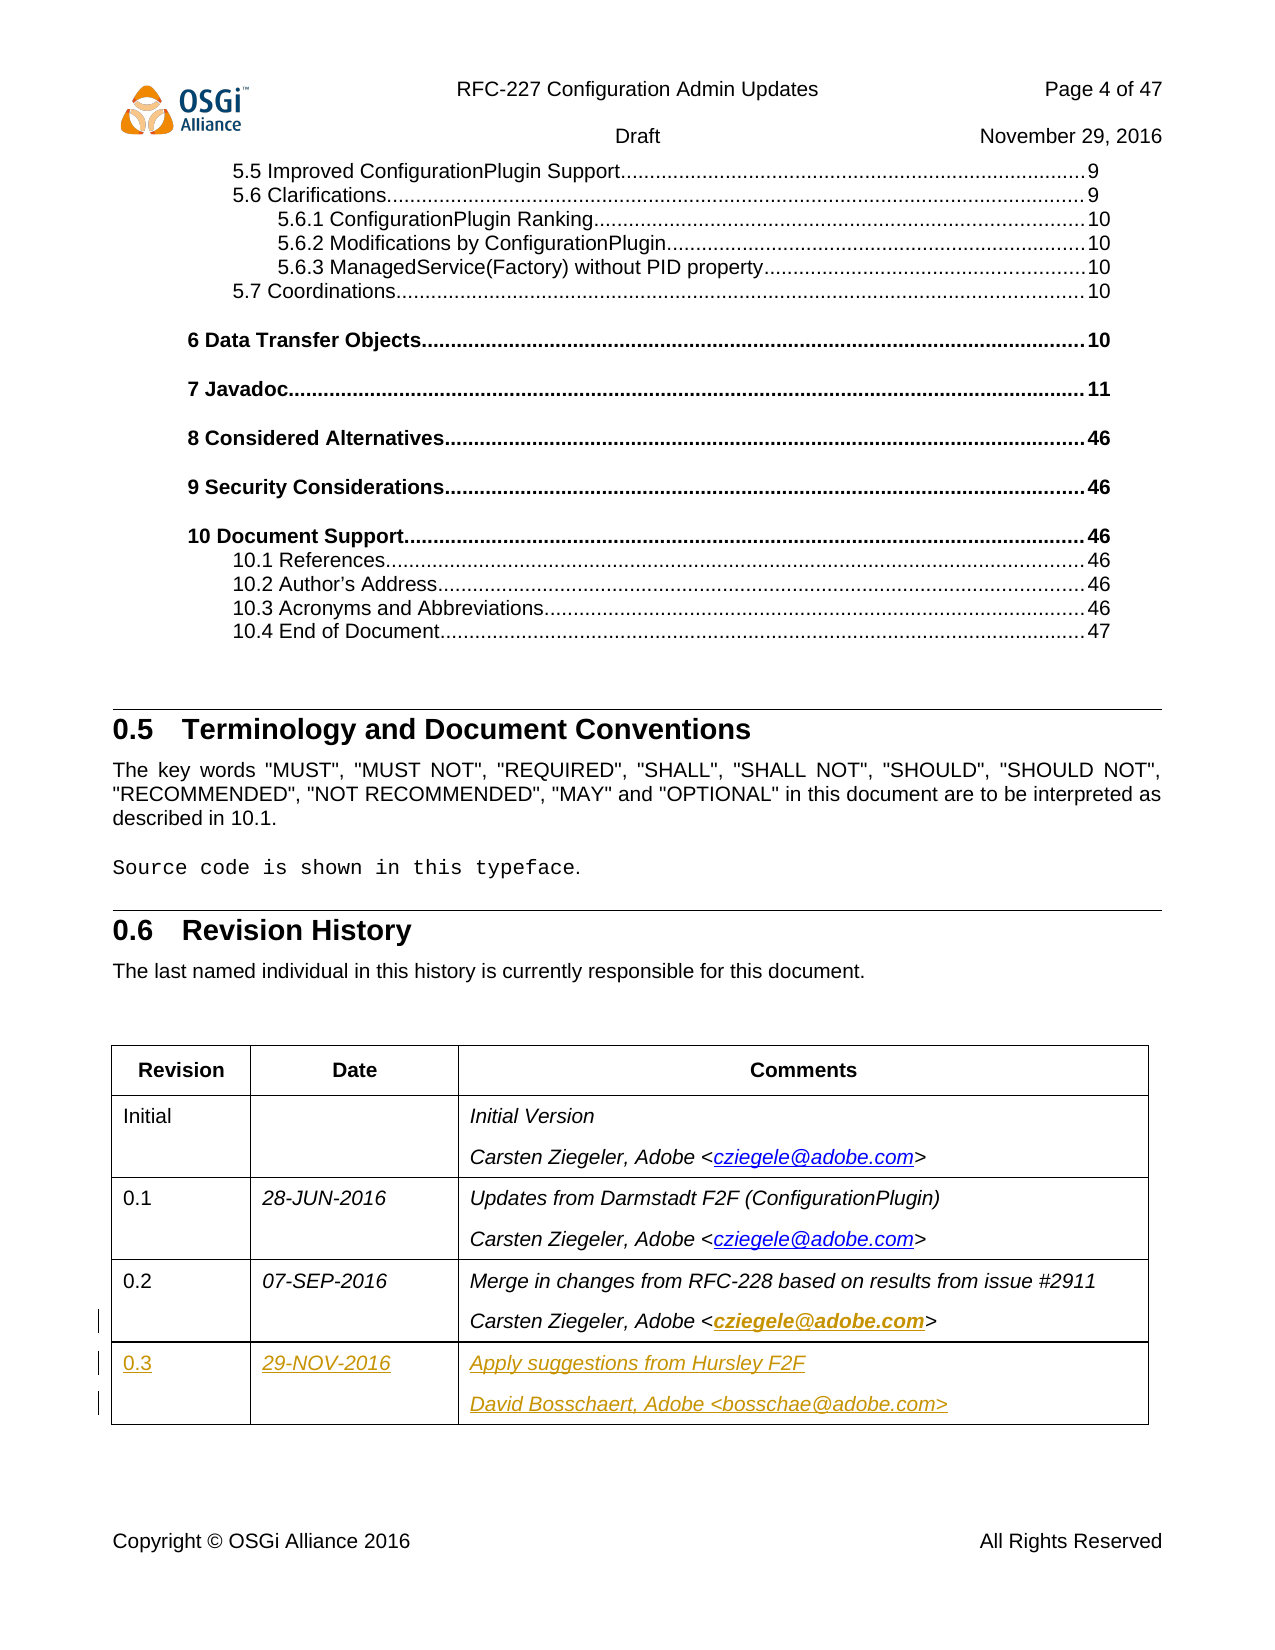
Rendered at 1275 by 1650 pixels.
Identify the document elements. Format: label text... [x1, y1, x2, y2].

table_cell 0.1 [112, 1178, 250, 1259]
text 5.6.1 ConfigurationPlugin Ranking 10 [277, 207, 1162, 231]
text 10.1 References 46 [232, 547, 1162, 571]
text 5.6.3 ManagedService(Factory) without PID property 10 [277, 255, 1162, 279]
table_header Revision [112, 1046, 250, 1094]
text 9 Security Considerations 46 [187, 474, 1162, 498]
table_cell 0.3 [112, 1343, 250, 1424]
text Source code is shown in this typeface. [112, 855, 1162, 881]
table_cell Initial [112, 1096, 250, 1177]
text 10.3 Acronyms and Abbreviations 46 [232, 595, 1162, 619]
table_header Comments [459, 1046, 1148, 1094]
text 10 Document Support 46 [187, 523, 1162, 547]
table_cell 0.2 [112, 1260, 250, 1341]
table_cell Initial Version Carsten Ziegeler, Adobe <cziegele@adobe.com> [459, 1096, 1148, 1177]
text 5.5 Improved ConfigurationPlugin Support 9 [232, 159, 1162, 183]
text The key words "MUST", "MUST NOT", "REQUIRED", "SHALL", "SHALL NOT", "SHOULD", "SHOULD NOT", "RECOMMENDED", "NOT RECOMMENDED", "MAY" and "OPTIONAL" in this document are to be interpreted as described in 10.1. [112, 758, 1162, 830]
table_cell 28-JUN-2016 [251, 1178, 458, 1259]
text 5.6 Clarifications 9 [232, 183, 1162, 207]
subtitle Terminology and Document Conventions [112, 710, 1162, 746]
table_cell Merge in changes from RFC-228 based on results from issue #2911 Carsten Ziegeler, Adobe <cziegele@adobe.com> [459, 1260, 1148, 1341]
table_cell 29-NOV-2016 [251, 1343, 458, 1424]
text The last named individual in this history is currently responsible for this document. [112, 959, 1162, 983]
text 10.4 End of Document 47 [232, 619, 1162, 643]
table_cell 07-SEP-2016 [251, 1260, 458, 1341]
text 7 Javadoc 11 [187, 377, 1162, 401]
text 8 Considered Alternatives 46 [187, 426, 1162, 449]
table_cell [251, 1096, 458, 1177]
table_cell Apply suggestions from Hursley F2F David Bosschaert, Adobe <bosschae@adobe.com> [459, 1343, 1148, 1424]
text 5.6.2 Modifications by ConfigurationPlugin 10 [277, 231, 1162, 255]
picture [113, 78, 257, 142]
subtitle Revision History [112, 911, 1162, 947]
table_cell Updates from Darmstadt F2F (ConfigurationPlugin) Carsten Ziegeler, Adobe <cziegele@adobe.com> [459, 1178, 1148, 1259]
table_header Date [251, 1046, 458, 1094]
text 10.2 Author’s Address 46 [232, 571, 1162, 595]
text 5.7 Coordinations 10 [232, 279, 1162, 303]
text 6 Data Transfer Objects 10 [187, 328, 1162, 352]
